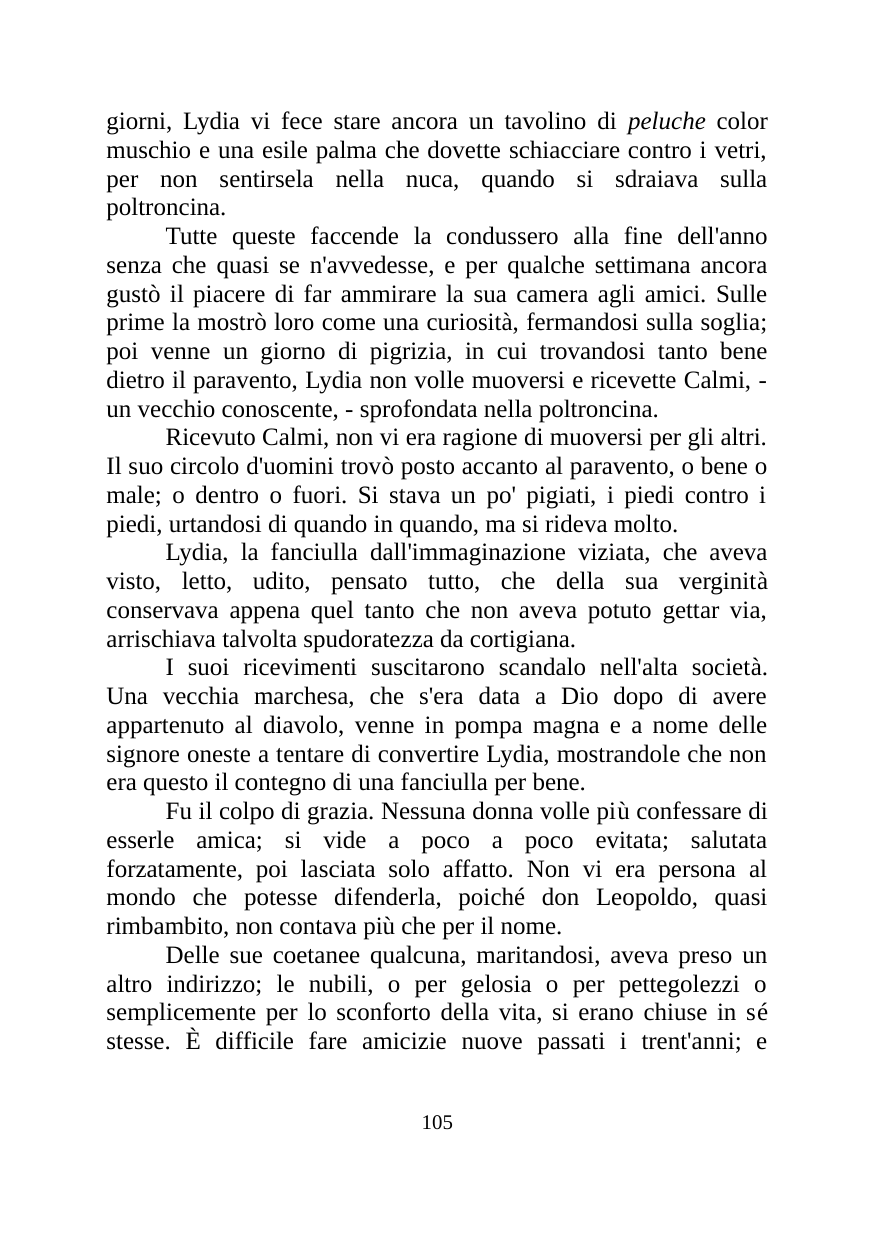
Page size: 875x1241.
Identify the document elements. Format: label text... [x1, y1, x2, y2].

text Delle sue coetanee qualcuna, maritandosi, aveva preso un altro indirizzo; le nubili, o per gelosia o per pettegolezzi o semplicemente per lo sconforto della vita, si erano chiuse in sé stesse. È difficile fare amicizie nuove passati i trent'anni; e [106, 940, 768, 1055]
text Fu il colpo di grazia. Nessuna donna volle più confessare di esserle amica; si vide a poco a poco evitata; salutata forzatamente, poi lasciata solo affatto. Non vi era persona al mondo che potesse difenderla, poiché don Leopoldo, quasi rimbambito, non contava più che per il nome. [106, 796, 768, 940]
text giorni, Lydia vi fece stare ancora un tavolino di peluche color muschio e una esile palma che dovette schiacciare contro i vetri, per non sentirsela nella nuca, quando si sdraiava sulla poltroncina. [106, 106, 768, 221]
text I suoi ricevimenti suscitarono scandalo nell'alta società. Una vecchia marchesa, che s'era data a Dio dopo di avere appartenuto al diavolo, venne in pompa magna e a nome delle signore oneste a tentare di convertire Lydia, mostrandole che non era questo il contegno di una fanciulla per bene. [106, 652, 768, 796]
text Lydia, la fanciulla dall'immaginazione viziata, che aveva visto, letto, udito, pensato tutto, che della sua verginità conservava appena quel tanto che non aveva potuto gettar via, arrischiava talvolta spudoratezza da cortigiana. [106, 537, 768, 652]
text Tutte queste faccende la condussero alla fine dell'anno senza che quasi se n'avvedesse, e per qualche settimana ancora gustò il piacere di far ammirare la sua camera agli amici. Sulle prime la mostrò loro come una curiosità, fermandosi sulla soglia; poi venne un giorno di pigrizia, in cui trovandosi tanto bene dietro il paravento, Lydia non volle muoversi e ricevette Calmi, - un vecchio conoscente, - sprofondata nella poltroncina. [106, 221, 768, 422]
text Ricevuto Calmi, non vi era ragione di muoversi per gli altri. Il suo circolo d'uomini trovò posto accanto al paravento, o bene o male; o dentro o fuori. Si stava un po' pigiati, i piedi contro i piedi, urtandosi di quando in quando, ma si rideva molto. [106, 422, 768, 537]
